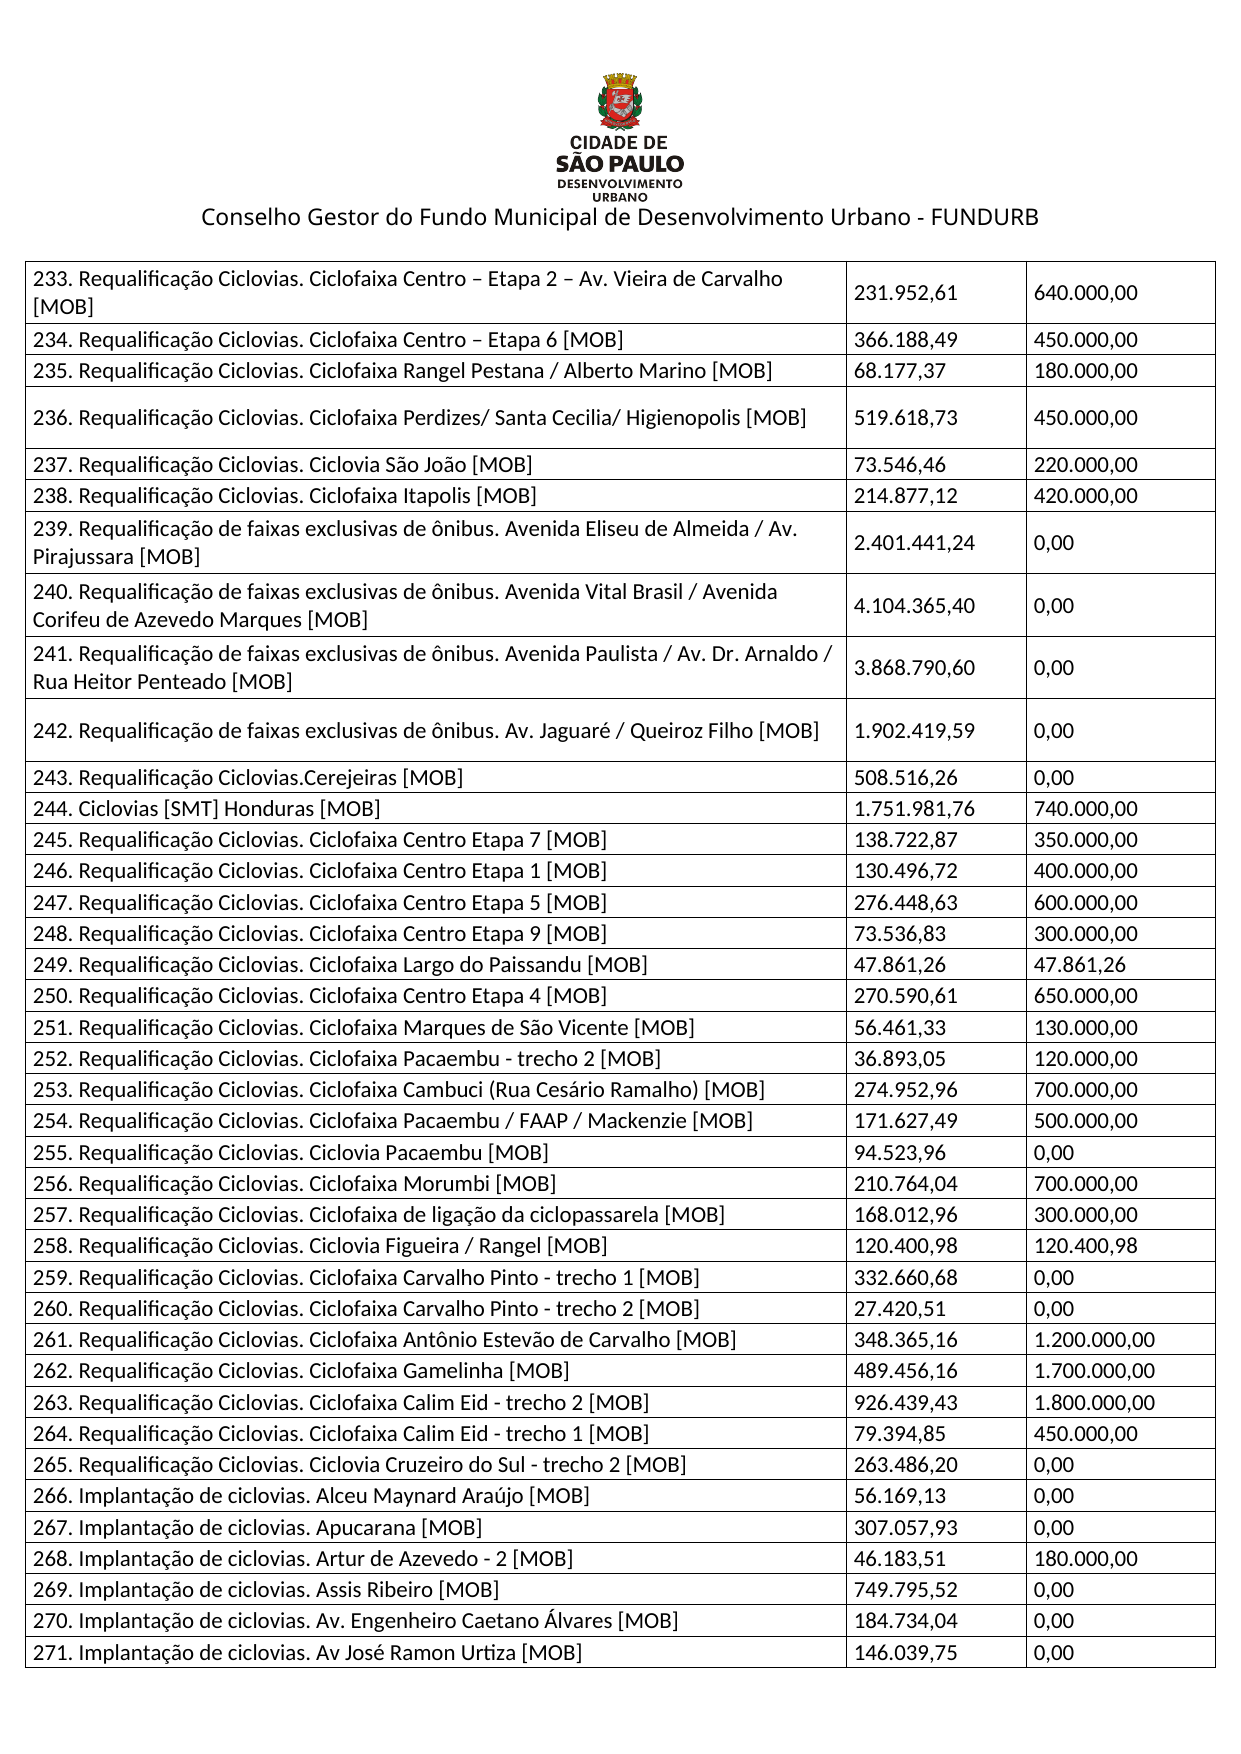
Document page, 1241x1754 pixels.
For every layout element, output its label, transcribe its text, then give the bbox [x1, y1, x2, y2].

table_cell 0,00 [1027, 1512, 1215, 1542]
table_cell 240. Requalificação de faixas exclusivas de ônibus. Avenida Vital Brasil / Avenida Corifeu de Azevedo Marques [MOB] [26, 574, 846, 636]
table_cell 450.000,00 [1027, 1418, 1215, 1448]
table_cell 171.627,49 [847, 1105, 1026, 1136]
table_cell 258. Requalificação Ciclovias. Ciclovia Figueira / Rangel [MOB] [26, 1230, 846, 1261]
table_cell 250. Requalificação Ciclovias. Ciclofaixa Centro Etapa 4 [MOB] [26, 980, 846, 1011]
table_cell 36.893,05 [847, 1043, 1026, 1073]
table_cell 519.618,73 [847, 387, 1026, 448]
table_cell 263.486,20 [847, 1449, 1026, 1479]
table_cell 1.751.981,76 [847, 793, 1026, 823]
table_cell 271. Implantação de ciclovias. Av José Ramon Urtiza [MOB] [26, 1637, 846, 1667]
table_cell 237. Requalificação Ciclovias. Ciclovia São João [MOB] [26, 449, 846, 479]
table_cell 3.868.790,60 [847, 637, 1026, 698]
table_cell 246. Requalificação Ciclovias. Ciclofaixa Centro Etapa 1 [MOB] [26, 855, 846, 886]
table_cell 46.183,51 [847, 1543, 1026, 1573]
table_cell 262. Requalificação Ciclovias. Ciclofaixa Gamelinha [MOB] [26, 1355, 846, 1386]
table_cell 244. Ciclovias [SMT] Honduras [MOB] [26, 793, 846, 823]
table_cell 1.200.000,00 [1027, 1324, 1215, 1354]
table_cell 0,00 [1027, 1605, 1215, 1636]
table_cell 120.400,98 [1027, 1230, 1215, 1261]
table_cell 233. Requalificação Ciclovias. Ciclofaixa Centro – Etapa 2 – Av. Vieira de Carvalho [MOB] [26, 262, 846, 323]
table_cell 249. Requalificação Ciclovias. Ciclofaixa Largo do Paissandu [MOB] [26, 949, 846, 979]
table_cell 241. Requalificação de faixas exclusivas de ônibus. Avenida Paulista / Av. Dr. Arnaldo / Rua Heitor Penteado [MOB] [26, 637, 846, 698]
table_cell 266. Implantação de ciclovias. Alceu Maynard Araújo [MOB] [26, 1480, 846, 1511]
table_cell 400.000,00 [1027, 855, 1215, 886]
table_cell 300.000,00 [1027, 1199, 1215, 1229]
table_cell 640.000,00 [1027, 262, 1215, 323]
table_cell 0,00 [1027, 637, 1215, 698]
table_cell 94.523,96 [847, 1137, 1026, 1167]
table_cell 236. Requalificação Ciclovias. Ciclofaixa Perdizes/ Santa Cecilia/ Higienopolis [MOB] [26, 387, 846, 448]
table_cell 180.000,00 [1027, 355, 1215, 386]
table_cell 68.177,37 [847, 355, 1026, 386]
table_cell 180.000,00 [1027, 1543, 1215, 1573]
table_cell 238. Requalificação Ciclovias. Ciclofaixa Itapolis [MOB] [26, 480, 846, 511]
table_cell 47.861,26 [1027, 949, 1215, 979]
table_cell 268. Implantação de ciclovias. Artur de Azevedo - 2 [MOB] [26, 1543, 846, 1573]
table_cell 348.365,16 [847, 1324, 1026, 1354]
table_cell 239. Requalificação de faixas exclusivas de ônibus. Avenida Eliseu de Almeida / Av. Pirajussara [MOB] [26, 512, 846, 573]
table_cell 138.722,87 [847, 824, 1026, 854]
table_cell 56.461,33 [847, 1012, 1026, 1042]
table_cell 255. Requalificação Ciclovias. Ciclovia Pacaembu [MOB] [26, 1137, 846, 1167]
table_cell 242. Requalificação de faixas exclusivas de ônibus. Av. Jaguaré / Queiroz Filho [MOB] [26, 699, 846, 761]
table_cell 350.000,00 [1027, 824, 1215, 854]
table_cell 79.394,85 [847, 1418, 1026, 1448]
table_cell 234. Requalificação Ciclovias. Ciclofaixa Centro – Etapa 6 [MOB] [26, 324, 846, 354]
table_cell 261. Requalificação Ciclovias. Ciclofaixa Antônio Estevão de Carvalho [MOB] [26, 1324, 846, 1354]
table_cell 0,00 [1027, 512, 1215, 573]
table_cell 307.057,93 [847, 1512, 1026, 1542]
table_cell 47.861,26 [847, 949, 1026, 979]
table_cell 0,00 [1027, 1262, 1215, 1292]
table_cell 259. Requalificação Ciclovias. Ciclofaixa Carvalho Pinto - trecho 1 [MOB] [26, 1262, 846, 1292]
table_cell 740.000,00 [1027, 793, 1215, 823]
table_cell 263. Requalificação Ciclovias. Ciclofaixa Calim Eid - trecho 2 [MOB] [26, 1387, 846, 1417]
table_cell 700.000,00 [1027, 1168, 1215, 1198]
table_cell 0,00 [1027, 1449, 1215, 1479]
table_cell 267. Implantação de ciclovias. Apucarana [MOB] [26, 1512, 846, 1542]
table_cell 366.188,49 [847, 324, 1026, 354]
table_cell 56.169,13 [847, 1480, 1026, 1511]
table_cell 168.012,96 [847, 1199, 1026, 1229]
table_cell 270.590,61 [847, 980, 1026, 1011]
table_cell 1.700.000,00 [1027, 1355, 1215, 1386]
table_cell 0,00 [1027, 1637, 1215, 1667]
table_cell 253. Requalificação Ciclovias. Ciclofaixa Cambuci (Rua Cesário Ramalho) [MOB] [26, 1074, 846, 1104]
table_cell 0,00 [1027, 762, 1215, 792]
table_cell 120.400,98 [847, 1230, 1026, 1261]
table_cell 254. Requalificação Ciclovias. Ciclofaixa Pacaembu / FAAP / Mackenzie [MOB] [26, 1105, 846, 1136]
table_cell 1.902.419,59 [847, 699, 1026, 761]
table_cell 256. Requalificação Ciclovias. Ciclofaixa Morumbi [MOB] [26, 1168, 846, 1198]
table_cell 0,00 [1027, 699, 1215, 761]
table_cell 220.000,00 [1027, 449, 1215, 479]
table_cell 926.439,43 [847, 1387, 1026, 1417]
table_cell 247. Requalificação Ciclovias. Ciclofaixa Centro Etapa 5 [MOB] [26, 887, 846, 917]
table_cell 120.000,00 [1027, 1043, 1215, 1073]
table_cell 300.000,00 [1027, 918, 1215, 948]
table_cell 231.952,61 [847, 262, 1026, 323]
table_cell 184.734,04 [847, 1605, 1026, 1636]
table_cell 146.039,75 [847, 1637, 1026, 1667]
table_cell 130.000,00 [1027, 1012, 1215, 1042]
table_cell 251. Requalificação Ciclovias. Ciclofaixa Marques de São Vicente [MOB] [26, 1012, 846, 1042]
table_cell 235. Requalificação Ciclovias. Ciclofaixa Rangel Pestana / Alberto Marino [MOB] [26, 355, 846, 386]
table_cell 0,00 [1027, 574, 1215, 636]
table_cell 27.420,51 [847, 1293, 1026, 1323]
table_cell 276.448,63 [847, 887, 1026, 917]
table_cell 130.496,72 [847, 855, 1026, 886]
table_cell 2.401.441,24 [847, 512, 1026, 573]
table_cell 420.000,00 [1027, 480, 1215, 511]
table_cell 73.546,46 [847, 449, 1026, 479]
table_cell 489.456,16 [847, 1355, 1026, 1386]
table_cell 73.536,83 [847, 918, 1026, 948]
table_cell 257. Requalificação Ciclovias. Ciclofaixa de ligação da ciclopassarela [MOB] [26, 1199, 846, 1229]
table_cell 0,00 [1027, 1293, 1215, 1323]
table_cell 274.952,96 [847, 1074, 1026, 1104]
table_cell 650.000,00 [1027, 980, 1215, 1011]
table_cell 600.000,00 [1027, 887, 1215, 917]
table_cell 508.516,26 [847, 762, 1026, 792]
table_cell 269. Implantação de ciclovias. Assis Ribeiro [MOB] [26, 1574, 846, 1604]
table_cell 260. Requalificação Ciclovias. Ciclofaixa Carvalho Pinto - trecho 2 [MOB] [26, 1293, 846, 1323]
table_cell 214.877,12 [847, 480, 1026, 511]
table_cell 248. Requalificação Ciclovias. Ciclofaixa Centro Etapa 9 [MOB] [26, 918, 846, 948]
table_cell 450.000,00 [1027, 324, 1215, 354]
table_cell 4.104.365,40 [847, 574, 1026, 636]
table_cell 0,00 [1027, 1574, 1215, 1604]
table_cell 700.000,00 [1027, 1074, 1215, 1104]
table_cell 332.660,68 [847, 1262, 1026, 1292]
table_cell 210.764,04 [847, 1168, 1026, 1198]
table_cell 264. Requalificação Ciclovias. Ciclofaixa Calim Eid - trecho 1 [MOB] [26, 1418, 846, 1448]
table_cell 265. Requalificação Ciclovias. Ciclovia Cruzeiro do Sul - trecho 2 [MOB] [26, 1449, 846, 1479]
table_cell 245. Requalificação Ciclovias. Ciclofaixa Centro Etapa 7 [MOB] [26, 824, 846, 854]
table_cell 749.795,52 [847, 1574, 1026, 1604]
table_cell 270. Implantação de ciclovias. Av. Engenheiro Caetano Álvares [MOB] [26, 1605, 846, 1636]
table_cell 0,00 [1027, 1137, 1215, 1167]
picture [556, 73, 684, 202]
table_cell 243. Requalificação Ciclovias.Cerejeiras [MOB] [26, 762, 846, 792]
table_cell 450.000,00 [1027, 387, 1215, 448]
table_cell 1.800.000,00 [1027, 1387, 1215, 1417]
table_cell 500.000,00 [1027, 1105, 1215, 1136]
table_cell 252. Requalificação Ciclovias. Ciclofaixa Pacaembu - trecho 2 [MOB] [26, 1043, 846, 1073]
table_cell 0,00 [1027, 1480, 1215, 1511]
